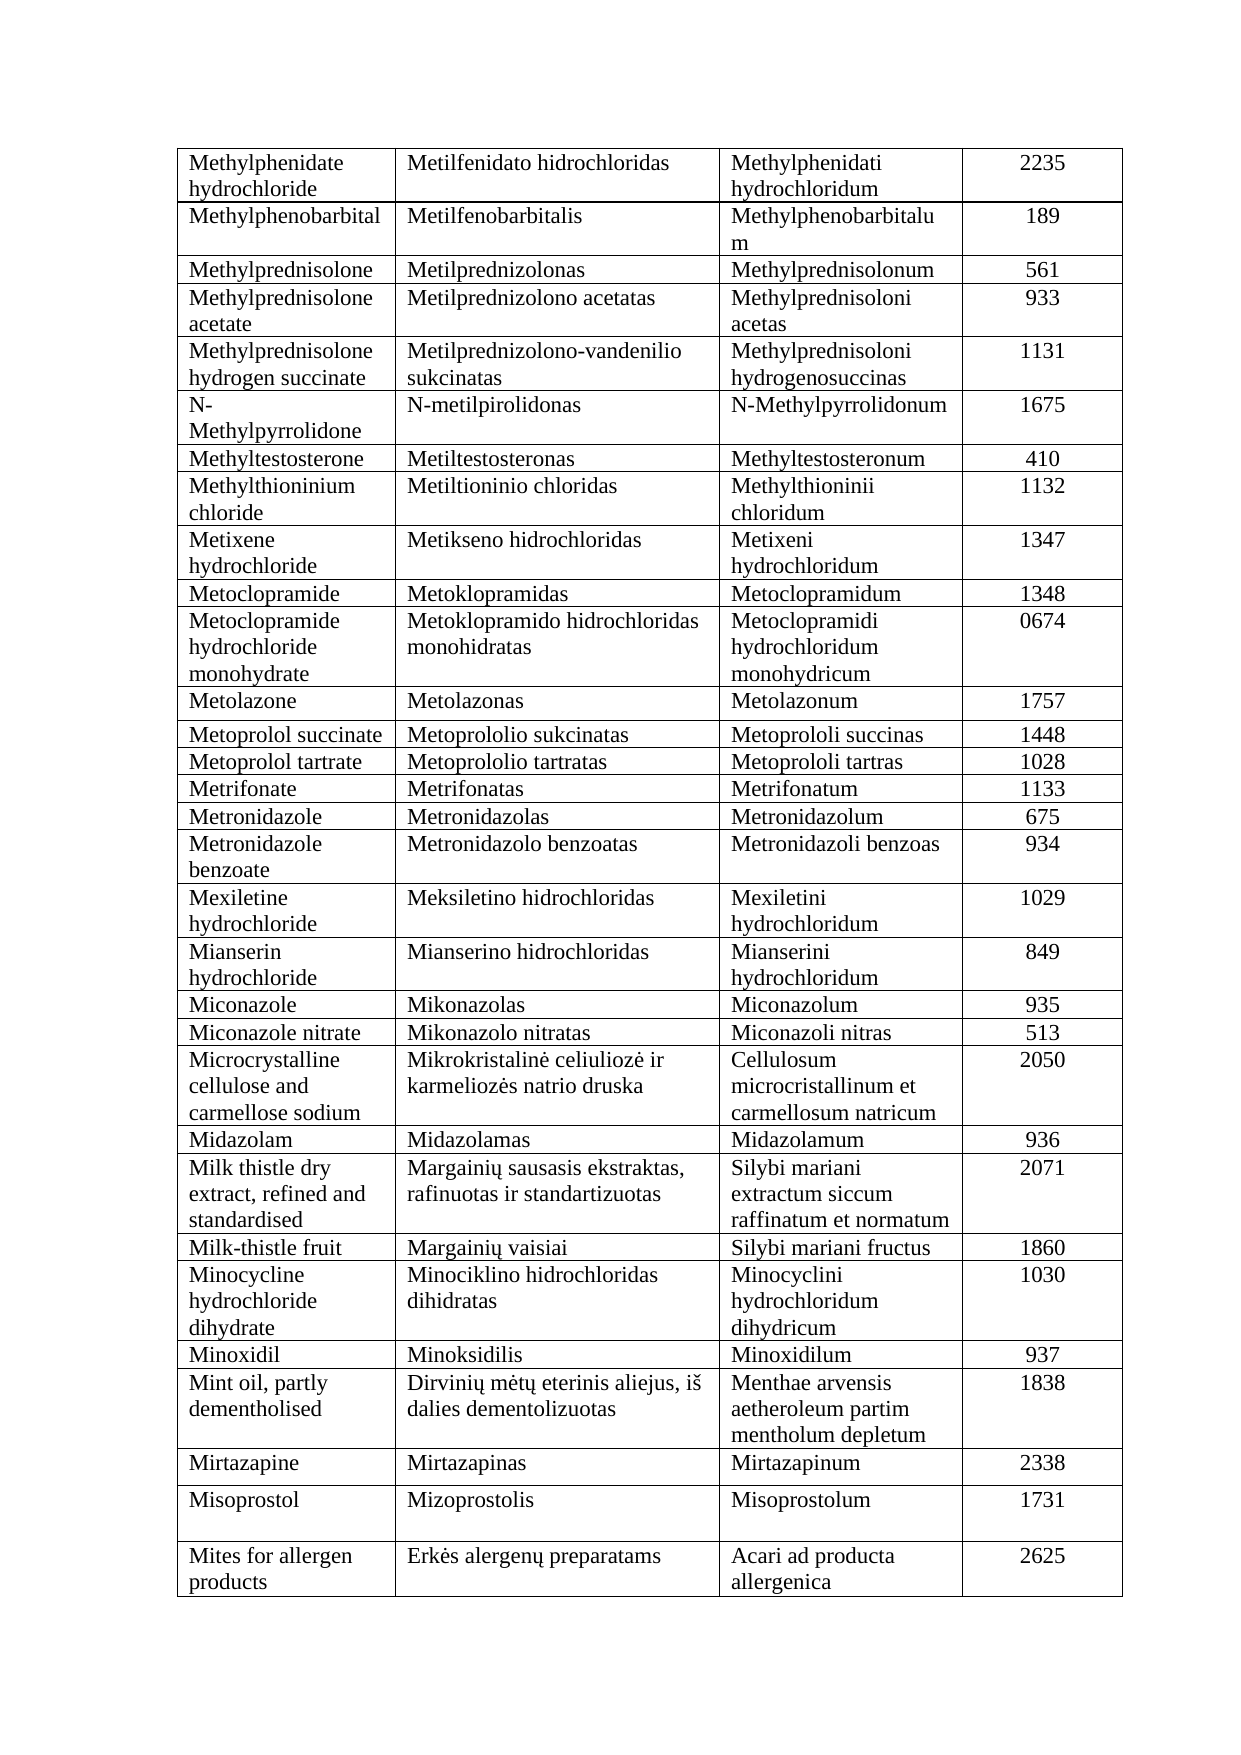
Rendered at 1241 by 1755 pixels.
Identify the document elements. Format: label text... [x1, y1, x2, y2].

table_cell Metoklopramido hidrochloridas monohidratas [396, 607, 719, 686]
table_cell Metilfenidato hidrochloridas [396, 149, 719, 201]
table_cell Metiltioninio chloridas [396, 472, 719, 525]
table_cell Metoprololi succinas [720, 721, 962, 747]
table_cell 849 [963, 938, 1122, 990]
table_cell Methylprednisolone [178, 256, 395, 282]
table_cell Mint oil, partly dementholised [178, 1369, 395, 1448]
table_cell Methylprednisoloni acetas [720, 284, 962, 336]
table_cell Microcrystalline cellulose and carmellose sodium [178, 1046, 395, 1125]
table_cell Miconazole nitrate [178, 1019, 395, 1045]
table_cell Mikonazolas [396, 991, 719, 1018]
table_cell Mirtazapinas [396, 1449, 719, 1485]
table_cell Midazolamum [720, 1126, 962, 1153]
table_cell Metoprolol tartrate [178, 748, 395, 774]
table_cell Metronidazolo benzoatas [396, 830, 719, 883]
table_cell Metoklopramidas [396, 580, 719, 606]
table_cell 2235 [963, 149, 1122, 201]
table_cell Cellulosum microcristallinum et carmellosum natricum [720, 1046, 962, 1125]
table_cell Margainių vaisiai [396, 1234, 719, 1260]
table_cell N-Methylpyrrolidone [178, 391, 395, 444]
table_cell Minoksidilis [396, 1341, 719, 1368]
table_cell Dirvinių mėtų eterinis aliejus, iš dalies dementolizuotas [396, 1369, 719, 1448]
table_cell Metoclopramide [178, 580, 395, 606]
table_cell Metoprololi tartras [720, 748, 962, 774]
table_cell 933 [963, 284, 1122, 336]
table_cell Minociklino hidrochloridas dihidratas [396, 1261, 719, 1340]
table_cell Metolazonum [720, 687, 962, 719]
table_cell Methyltestosteronum [720, 445, 962, 471]
table_cell 561 [963, 256, 1122, 282]
table_cell 2050 [963, 1046, 1122, 1125]
table_cell 2071 [963, 1154, 1122, 1233]
table_cell Silybi mariani fructus [720, 1234, 962, 1260]
table_cell Metrifonate [178, 775, 395, 802]
table_cell Methylphenidate hydrochloride [178, 149, 395, 201]
table_cell Milk thistle dry extract, refined and standardised [178, 1154, 395, 1233]
table_cell 513 [963, 1019, 1122, 1045]
table_cell 1029 [963, 884, 1122, 937]
table_cell Methylphenobarbitalum [720, 203, 962, 255]
table_cell Methylprednisolonum [720, 256, 962, 282]
table_cell Erkės alergenų preparatams [396, 1542, 719, 1596]
table_cell 410 [963, 445, 1122, 471]
table_cell Minocycline hydrochloride dihydrate [178, 1261, 395, 1340]
table_cell Midazolamas [396, 1126, 719, 1153]
table_cell 2338 [963, 1449, 1122, 1485]
table_cell Metronidazoli benzoas [720, 830, 962, 883]
table_cell 935 [963, 991, 1122, 1018]
table_cell Methylthioninium chloride [178, 472, 395, 525]
table_cell Margainių sausasis ekstraktas, rafinuotas ir standartizuotas [396, 1154, 719, 1233]
table_cell 937 [963, 1341, 1122, 1368]
table_cell 1860 [963, 1234, 1122, 1260]
table_cell Metixene hydrochloride [178, 526, 395, 579]
table_cell Minoxidil [178, 1341, 395, 1368]
table_cell Methylprednisolone hydrogen succinate [178, 337, 395, 390]
table_cell 1675 [963, 391, 1122, 444]
table_cell Metilprednizolono-vandenilio sukcinatas [396, 337, 719, 390]
table_cell Metilprednizolono acetatas [396, 284, 719, 336]
table_cell Methylthioninii chloridum [720, 472, 962, 525]
table_cell 1448 [963, 721, 1122, 747]
table_cell 1347 [963, 526, 1122, 579]
table_cell Misoprostolum [720, 1486, 962, 1541]
table_cell 2625 [963, 1542, 1122, 1596]
table_cell Metikseno hidrochloridas [396, 526, 719, 579]
table_cell 1132 [963, 472, 1122, 525]
table_cell Metoprololio tartratas [396, 748, 719, 774]
table_cell 1131 [963, 337, 1122, 390]
table_cell Milk-thistle fruit [178, 1234, 395, 1260]
table_cell Minoxidilum [720, 1341, 962, 1368]
table_cell N-metilpirolidonas [396, 391, 719, 444]
table_cell Methylphenidati hydrochloridum [720, 149, 962, 201]
table_cell Methyltestosterone [178, 445, 395, 471]
table_cell Mirtazapinum [720, 1449, 962, 1485]
table_cell Mexiletine hydrochloride [178, 884, 395, 937]
table_cell Mianserini hydrochloridum [720, 938, 962, 990]
table_cell 1838 [963, 1369, 1122, 1448]
table_cell 934 [963, 830, 1122, 883]
table_cell Methylprednisoloni hydrogenosuccinas [720, 337, 962, 390]
table_cell Mikonazolo nitratas [396, 1019, 719, 1045]
table_cell 1731 [963, 1486, 1122, 1541]
table_cell Mexiletini hydrochloridum [720, 884, 962, 937]
table_cell Metoprolol succinate [178, 721, 395, 747]
table_cell 1030 [963, 1261, 1122, 1340]
table_cell Midazolam [178, 1126, 395, 1153]
table_cell Metixeni hydrochloridum [720, 526, 962, 579]
table_cell Metilfenobarbitalis [396, 203, 719, 255]
table_cell Methylphenobarbital [178, 203, 395, 255]
table_cell Miconazoli nitras [720, 1019, 962, 1045]
table_cell Metronidazolas [396, 803, 719, 829]
table_cell N-Methylpyrrolidonum [720, 391, 962, 444]
table_cell 936 [963, 1126, 1122, 1153]
table_cell Metoclopramidum [720, 580, 962, 606]
table_cell Acari ad producta allergenica [720, 1542, 962, 1596]
table_cell Mites for allergen products [178, 1542, 395, 1596]
table_cell Mirtazapine [178, 1449, 395, 1485]
table_cell Minocyclini hydrochloridum dihydricum [720, 1261, 962, 1340]
table_cell 675 [963, 803, 1122, 829]
table_cell Silybi mariani extractum siccum raffinatum et normatum [720, 1154, 962, 1233]
table_cell Metoclopramidi hydrochloridum monohydricum [720, 607, 962, 686]
table_cell 1348 [963, 580, 1122, 606]
table_cell Misoprostol [178, 1486, 395, 1541]
table_cell Mianserino hidrochloridas [396, 938, 719, 990]
table_cell Mizoprostolis [396, 1486, 719, 1541]
table_cell Mikrokristalinė celiuliozė ir karmeliozės natrio druska [396, 1046, 719, 1125]
table_cell Metrifonatum [720, 775, 962, 802]
table_cell Metoprololio sukcinatas [396, 721, 719, 747]
table_cell Metrifonatas [396, 775, 719, 802]
table_cell Metolazonas [396, 687, 719, 719]
table_cell Mianserin hydrochloride [178, 938, 395, 990]
table_cell Metronidazolum [720, 803, 962, 829]
table_cell Metilprednizolonas [396, 256, 719, 282]
table_cell Meksiletino hidrochloridas [396, 884, 719, 937]
table_cell Miconazole [178, 991, 395, 1018]
table_cell 1133 [963, 775, 1122, 802]
table_cell 189 [963, 203, 1122, 255]
table_cell 0674 [963, 607, 1122, 686]
table_cell Metiltestosteronas [396, 445, 719, 471]
table_cell Metronidazole benzoate [178, 830, 395, 883]
table_cell Methylprednisolone acetate [178, 284, 395, 336]
table_cell Metolazone [178, 687, 395, 719]
table_cell Menthae arvensis aetheroleum partim mentholum depletum [720, 1369, 962, 1448]
table_cell Metoclopramide hydrochloride monohydrate [178, 607, 395, 686]
table_cell Metronidazole [178, 803, 395, 829]
table_cell 1757 [963, 687, 1122, 719]
table_cell 1028 [963, 748, 1122, 774]
table_cell Miconazolum [720, 991, 962, 1018]
